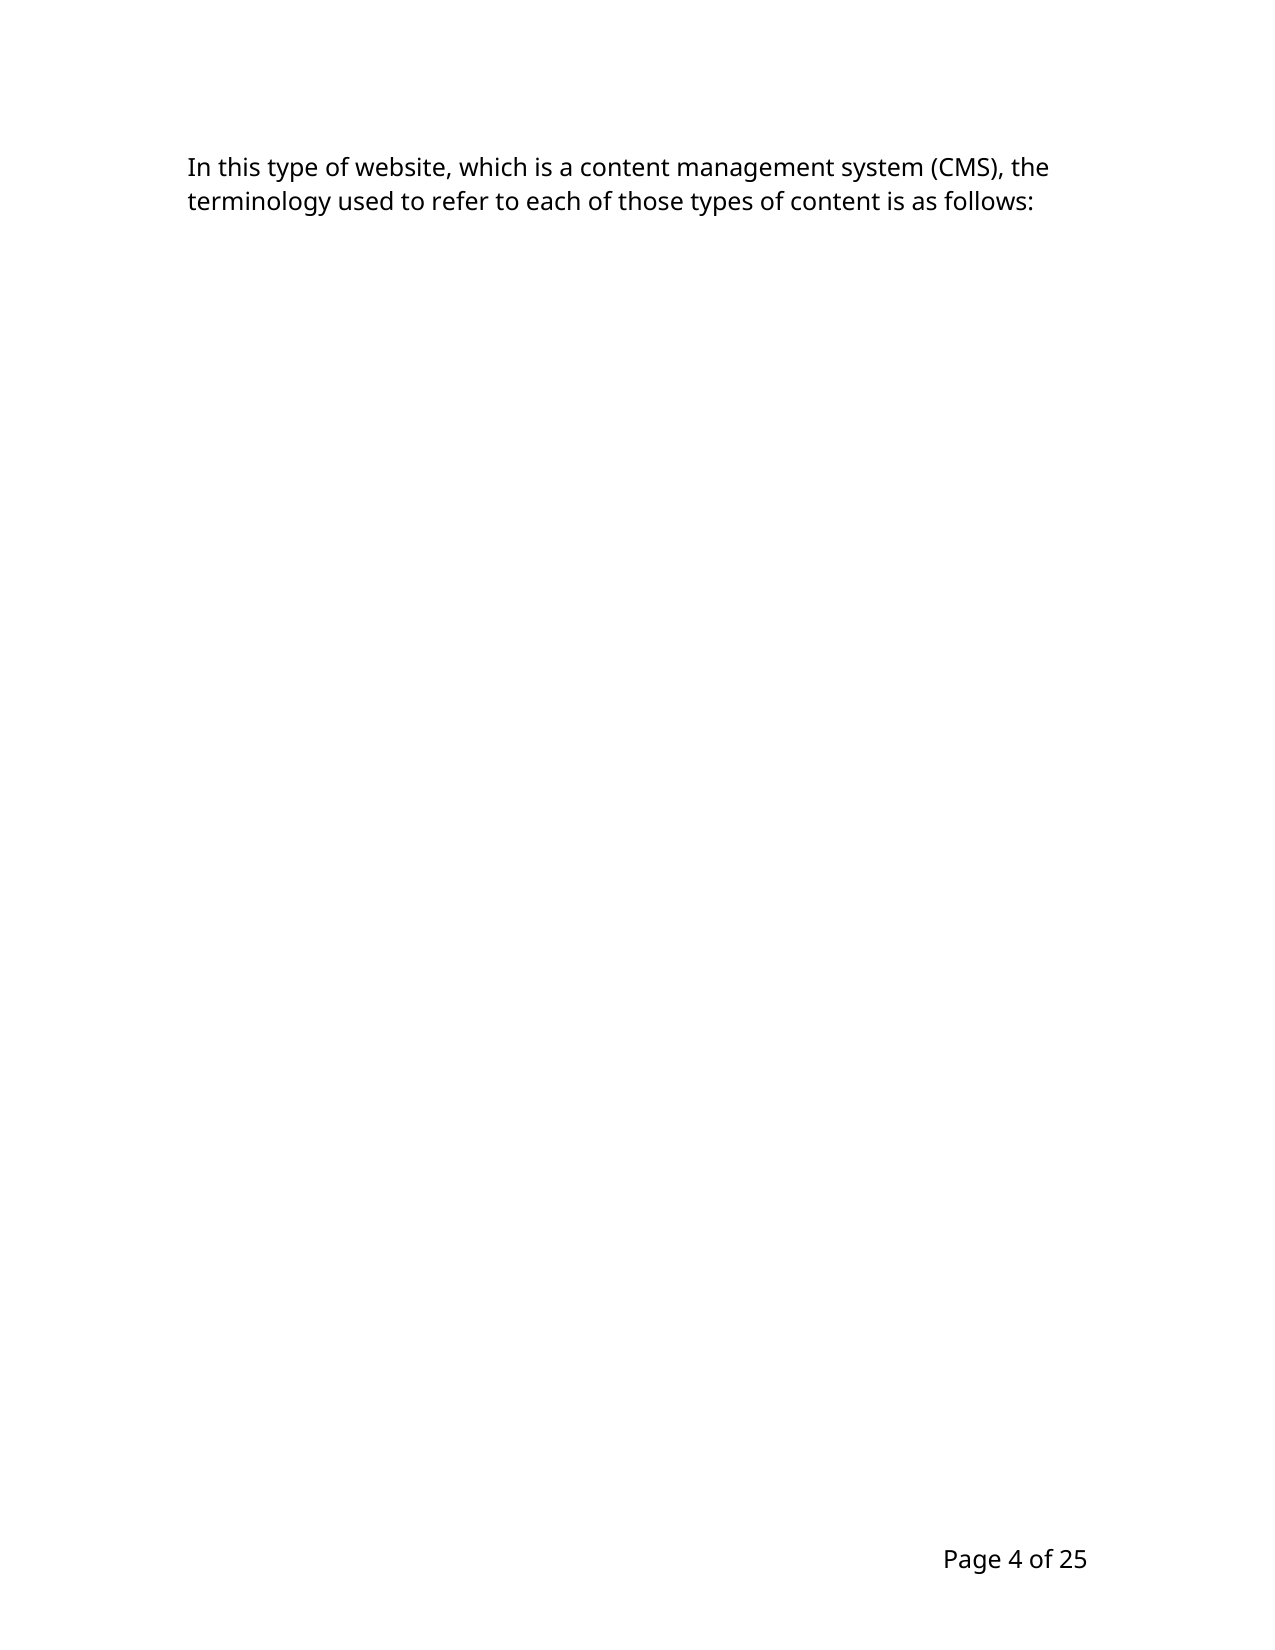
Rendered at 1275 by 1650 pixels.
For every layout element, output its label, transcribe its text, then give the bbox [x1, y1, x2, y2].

text In this type of website, which is a content management system (CMS), the terminology used to refer to each of those types of content is as follows: [187, 150, 1087, 218]
